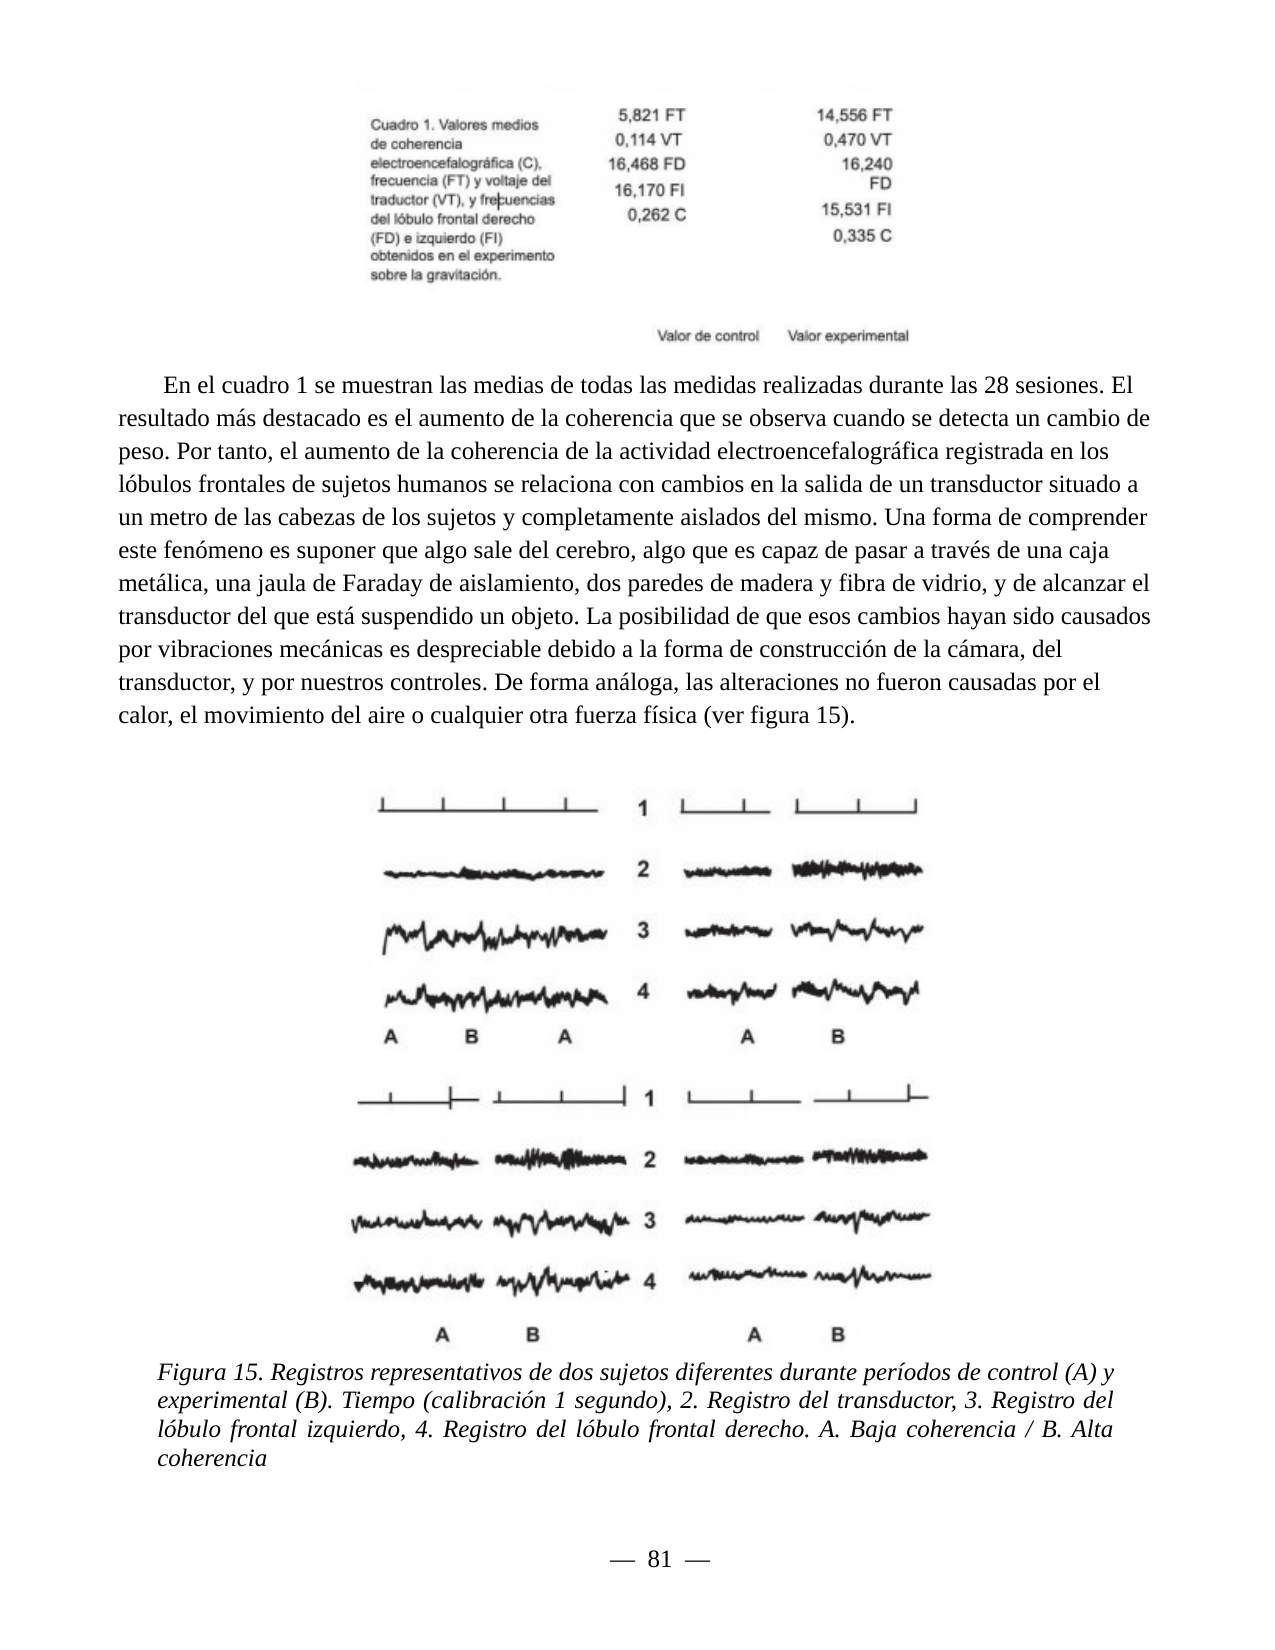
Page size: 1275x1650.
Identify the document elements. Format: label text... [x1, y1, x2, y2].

text Figura 15. Registros representativos de dos sujetos diferentes durante períodos de control (A) y experimental (B). Tiempo (calibración 1 segundo), 2. Registro del transductor, 3. Registro del lóbulo frontal izquierdo, 4. Registro del lóbulo frontal derecho. A. Baja coherencia / B. Alta coherencia [157, 763, 1118, 1472]
text En el cuadro 1 se muestran las medias de todas las medidas realizadas durante las 28 sesiones. El resultado más destacado es el aumento de la coherencia que se observa cuando se detecta un cambio de peso. Por tanto, el aumento de la coherencia de la actividad electroencefalográfica registrada en los lóbulos frontales de sujetos humanos se relaciona con cambios en la salida de un transductor situado a un metro de las cabezas de los sujetos y completamente aislados del mismo. Una forma de comprender este fenómeno es suponer que algo sale del cerebro, algo que es capaz de pasar a través de una caja metálica, una jaula de Faraday de aislamiento, dos paredes de madera y fibra de vidrio, y de alcanzar el transductor del que está suspendido un objeto. La posibilidad de que esos cambios hayan sido causados por vibraciones mecánicas es despreciable debido a la forma de construcción de la cámara, del transductor, y por nuestros controles. De forma análoga, las alteraciones no fueron causadas por el calor, el movimiento del aire o cualquier otra fuerza física (ver figura 15). [118, 75, 1157, 729]
